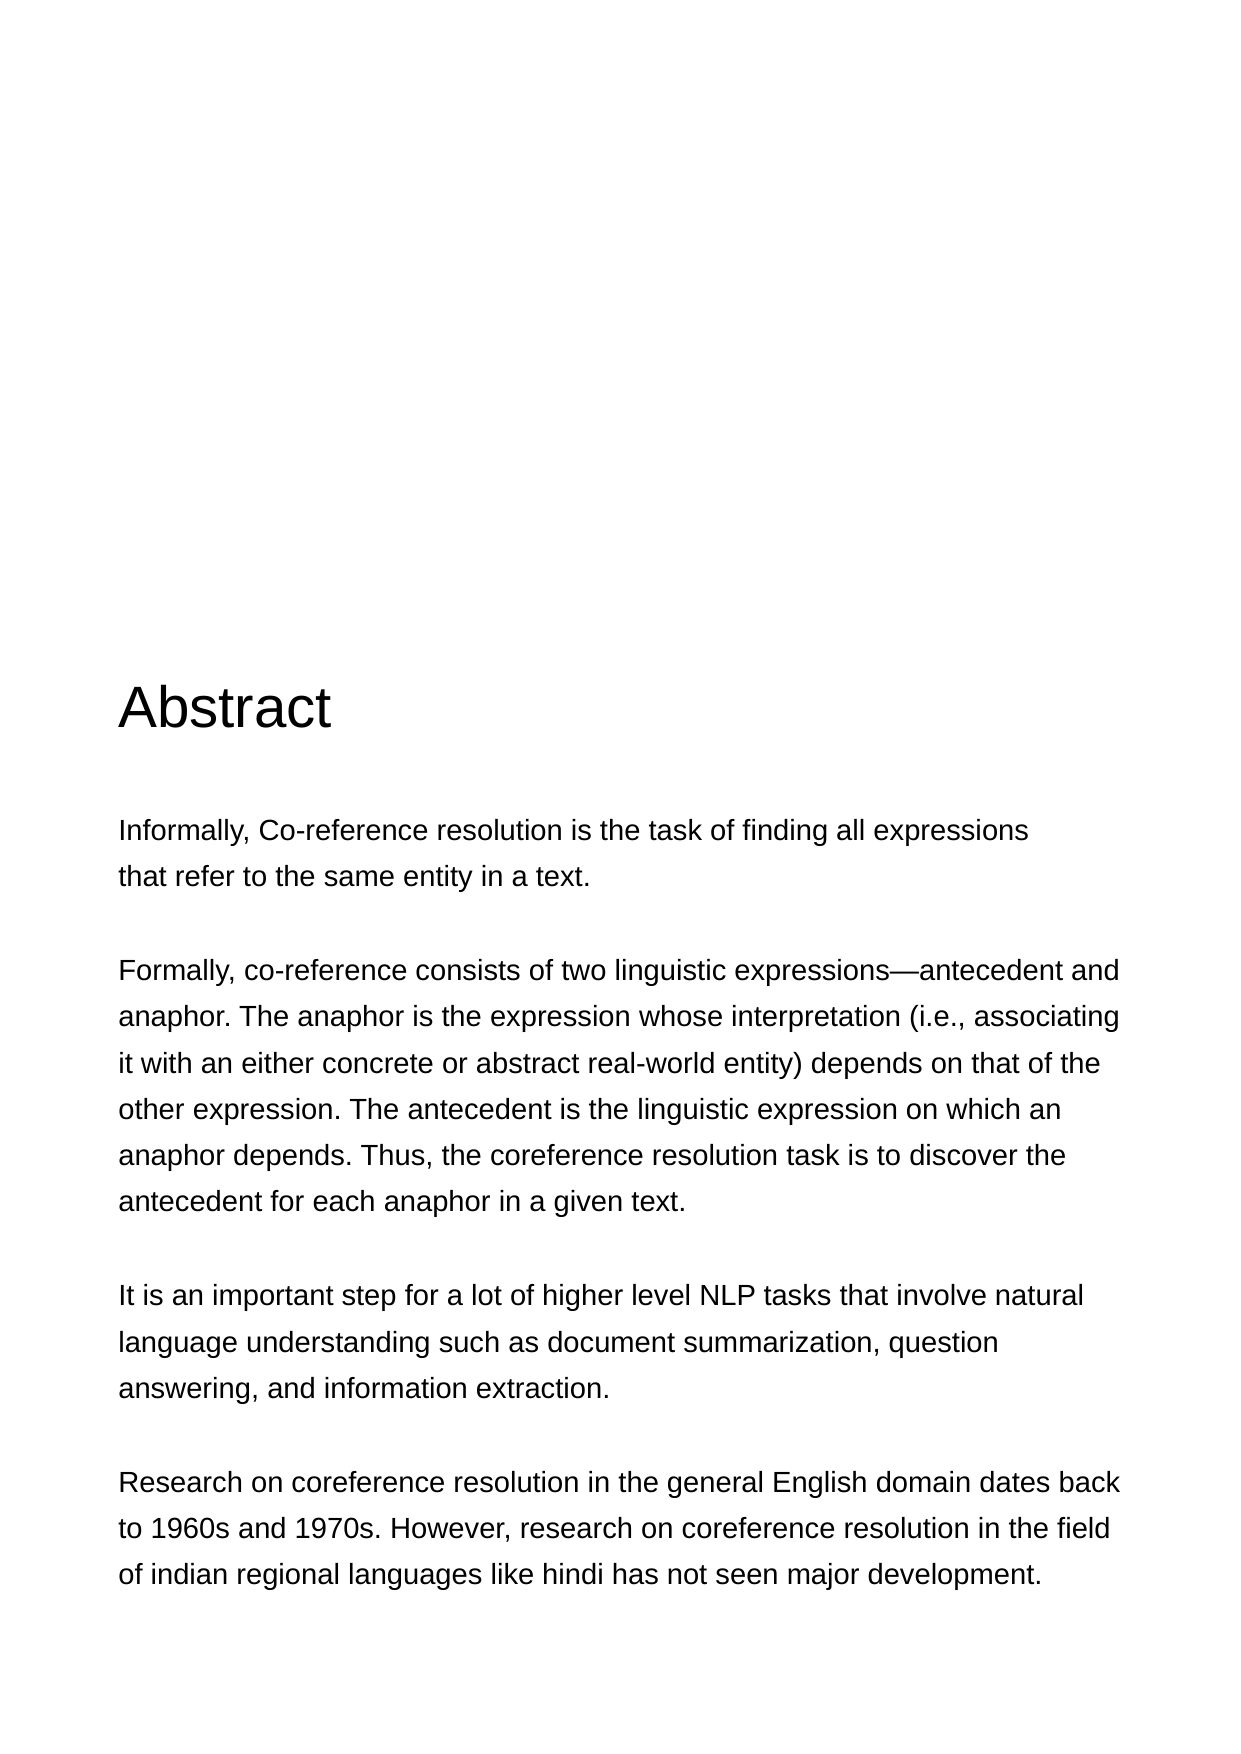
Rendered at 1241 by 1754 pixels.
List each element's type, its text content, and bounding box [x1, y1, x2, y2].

text that refer to the same entity in a text. [118, 859, 1122, 893]
text Formally, co-reference consists of two linguistic expressions—antecedent and anaphor. The anaphor is the expression whose interpretation (i.e., associating it with an either concrete or abstract real-world entity) depends on that of the other expression. The antecedent is the linguistic expression on which an anaphor depends. Thus, the coreference resolution task is to discover the antecedent for each anaphor in a given text. [118, 953, 1122, 1218]
text Research on coreference resolution in the general English domain dates back to 1960s and 1970s. However, research on coreference resolution in the field of indian regional languages like hindi has not seen major development. [118, 1465, 1122, 1591]
text Abstract [118, 673, 1122, 740]
text It is an important step for a lot of higher level NLP tasks that involve natural language understanding such as document summarization, question answering, and information extraction. [118, 1278, 1122, 1404]
text Informally, Co-reference resolution is the task of finding all expressions [118, 813, 1122, 847]
